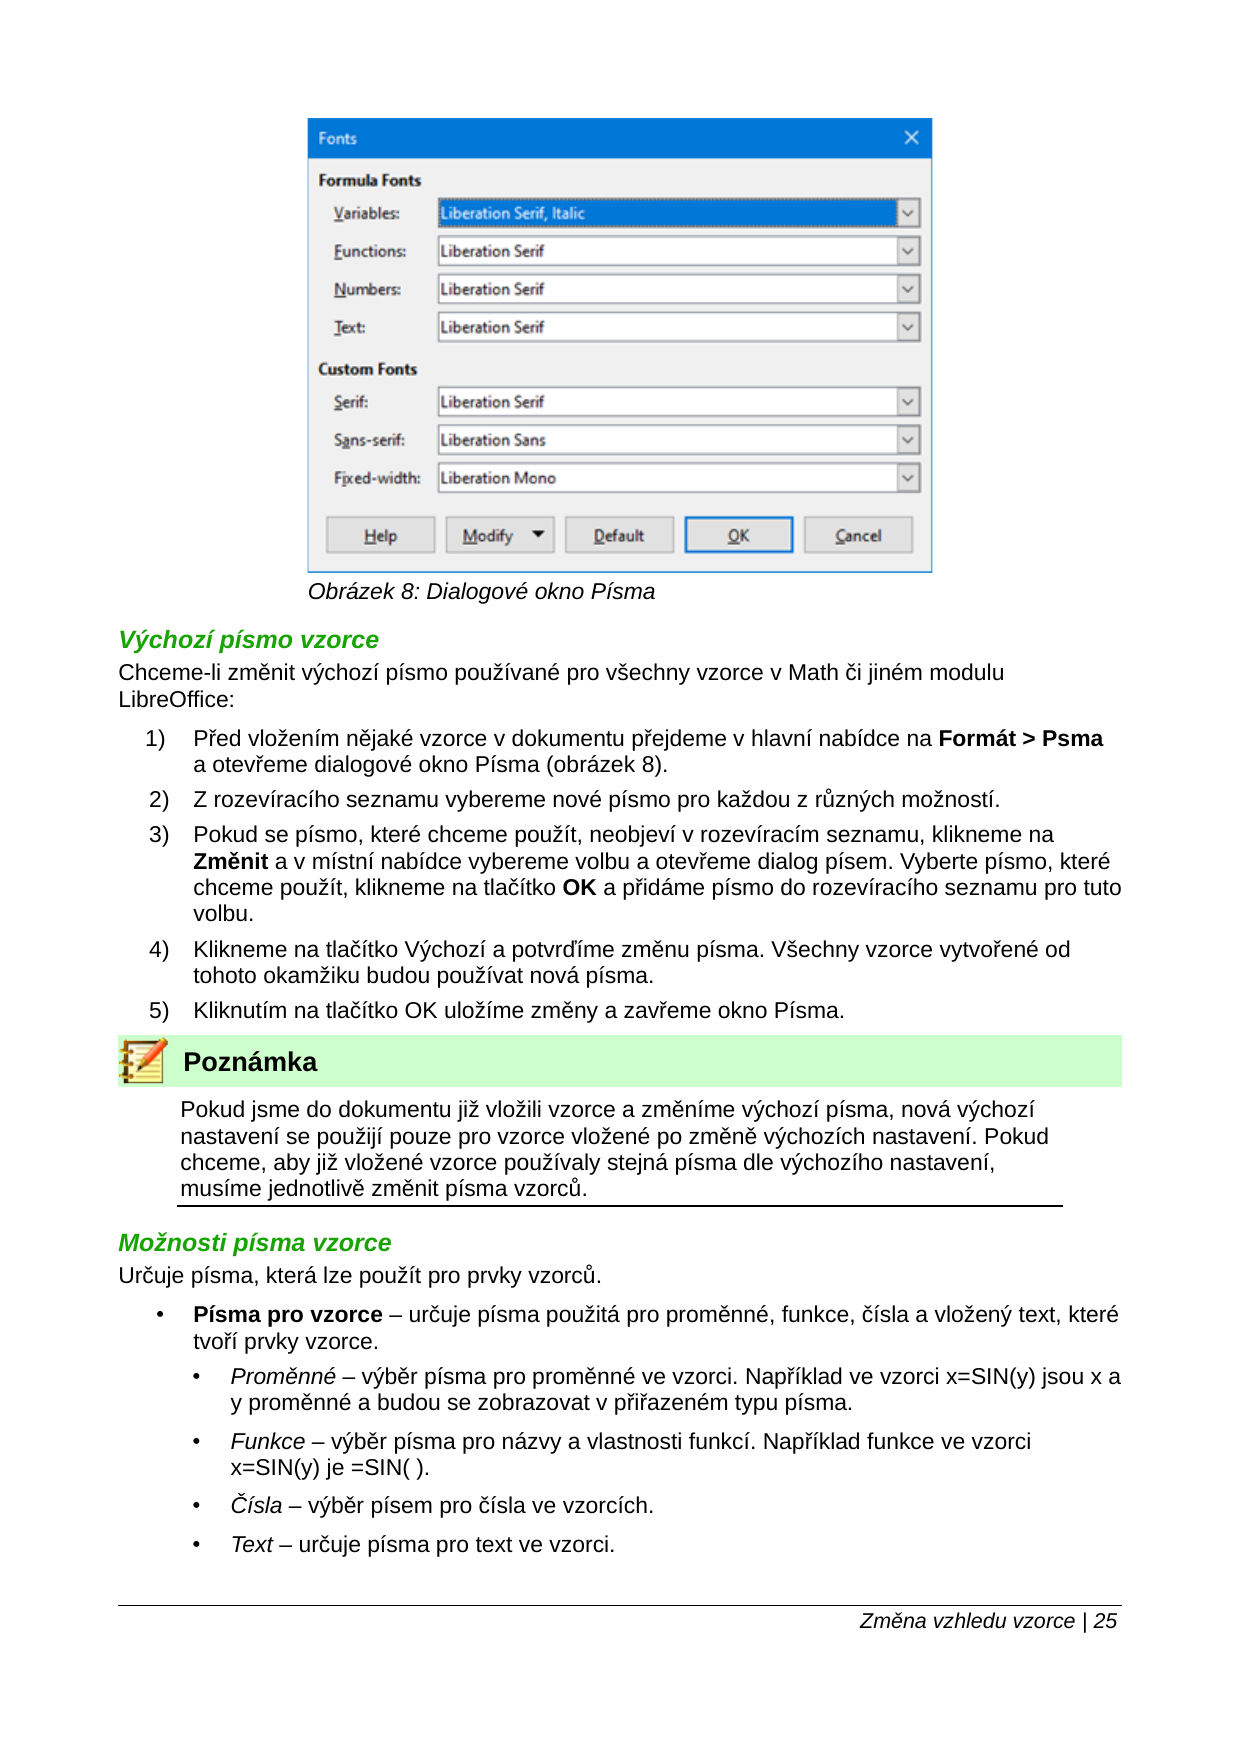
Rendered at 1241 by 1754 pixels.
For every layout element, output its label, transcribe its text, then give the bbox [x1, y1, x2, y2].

list Pokud se písmo, které chceme použít, neobjeví v rozevíracím seznamu, klikneme na Změnit a v místní nabídce vybereme volbu a otevřeme dialog písem. Vyberte písmo, které chceme použít, klikneme na tlačítko OK a přidáme písmo do rozevíracího seznamu pro tuto volbu. [169, 821, 1122, 927]
subtitle Výchozí písmo vzorce [118, 624, 1122, 653]
picture [307, 118, 933, 573]
text Pokud jsme do dokumentu již vložili vzorce a změníme výchozí písma, nová výchozí nastavení se použijí pouze pro vzorce vložené po změně výchozích nastavení. Pokud chceme, aby již vložené vzorce používaly stejná písma dle výchozího nastavení, musíme jednotlivě změnit písma vzorců. [177, 1093, 1063, 1205]
subtitle Poznámka [118, 1035, 1122, 1087]
list Písma pro vzorce – určuje písma použitá pro proměnné, funkce, čísla a vložený text, které tvoří prvky vzorce. [156, 1301, 1122, 1354]
picture [119, 1036, 170, 1087]
text Určuje písma, která lze použít pro prvky vzorců. [118, 1262, 1122, 1289]
list Klikneme na tlačítko Výchozí a potvrďíme změnu písma. Všechny vzorce vytvořené od tohoto okamžiku budou používat nová písma. [169, 936, 1122, 988]
list Před vložením nějaké vzorce v dokumentu přejdeme v hlavní nabídce na Formát > Psma a otevřeme dialogové okno Písma (obrázek 8). [165, 724, 1122, 777]
list Čísla – výběr písem pro čísla ve vzorcích. [192, 1492, 1122, 1519]
text Obrázek 8: Dialogové okno Písma [308, 573, 933, 604]
list Z rozevíracího seznamu vybereme nové písmo pro každou z různých možností. [169, 786, 1122, 812]
list Funkce – výběr písma pro názvy a vlastnosti funkcí. Například funkce ve vzorci x=SIN(y) je =SIN( ). [192, 1428, 1122, 1480]
list Proměnné – výběr písma pro proměnné ve vzorci. Například ve vzorci x=SIN(y) jsou x a y proměnné a budou se zobrazovat v přiřazeném typu písma. [192, 1363, 1122, 1416]
text Chceme-li změnit výchozí písmo používané pro všechny vzorce v Math či jiném modulu LibreOffice: [118, 659, 1122, 712]
list Text – určuje písma pro text ve vzorci. [192, 1531, 1122, 1557]
subtitle Možnosti písma vzorce [118, 1228, 1122, 1257]
list Kliknutím na tlačítko OK uložíme změny a zavřeme okno Písma. [169, 997, 1122, 1023]
